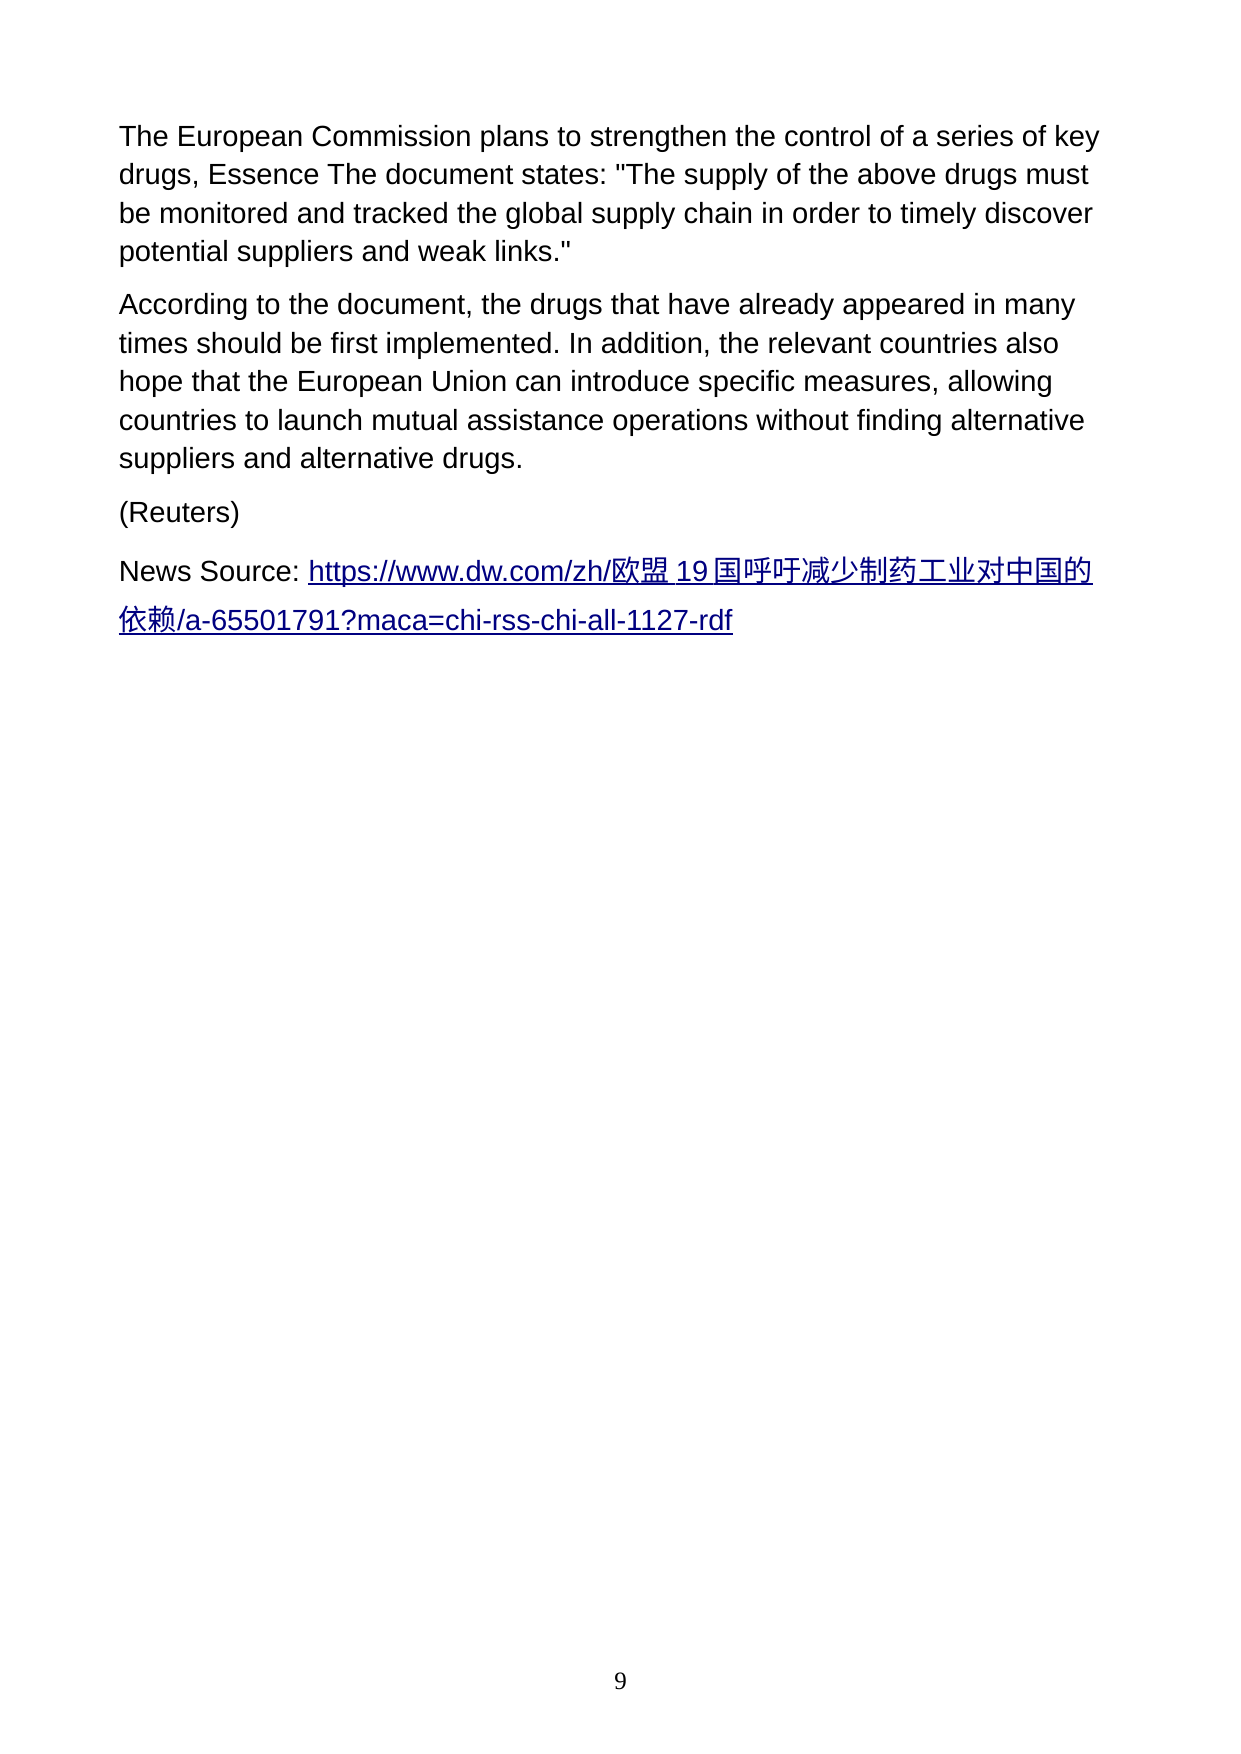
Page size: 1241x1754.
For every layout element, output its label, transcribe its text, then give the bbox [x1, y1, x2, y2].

text The European Commission plans to strengthen the control of a series of key drugs, Essence The document states: "The supply of the above drugs must be monitored and tracked the global supply chain in order to timely discover potential suppliers and weak links." [118, 118, 1122, 268]
text News Source: https://www.dw.com/zh/欧盟19国呼吁减少制药工业对中国的依赖/a-65501791?maca=chi-rss-chi-all-1127-rdf [118, 548, 1122, 638]
text (Reuters) [118, 494, 1122, 528]
text According to the document, the drugs that have already appeared in many times should be first implemented. In addition, the relevant countries also hope that the European Union can introduce specific measures, allowing countries to launch mutual assistance operations without finding alternative suppliers and alternative drugs. [118, 287, 1122, 475]
